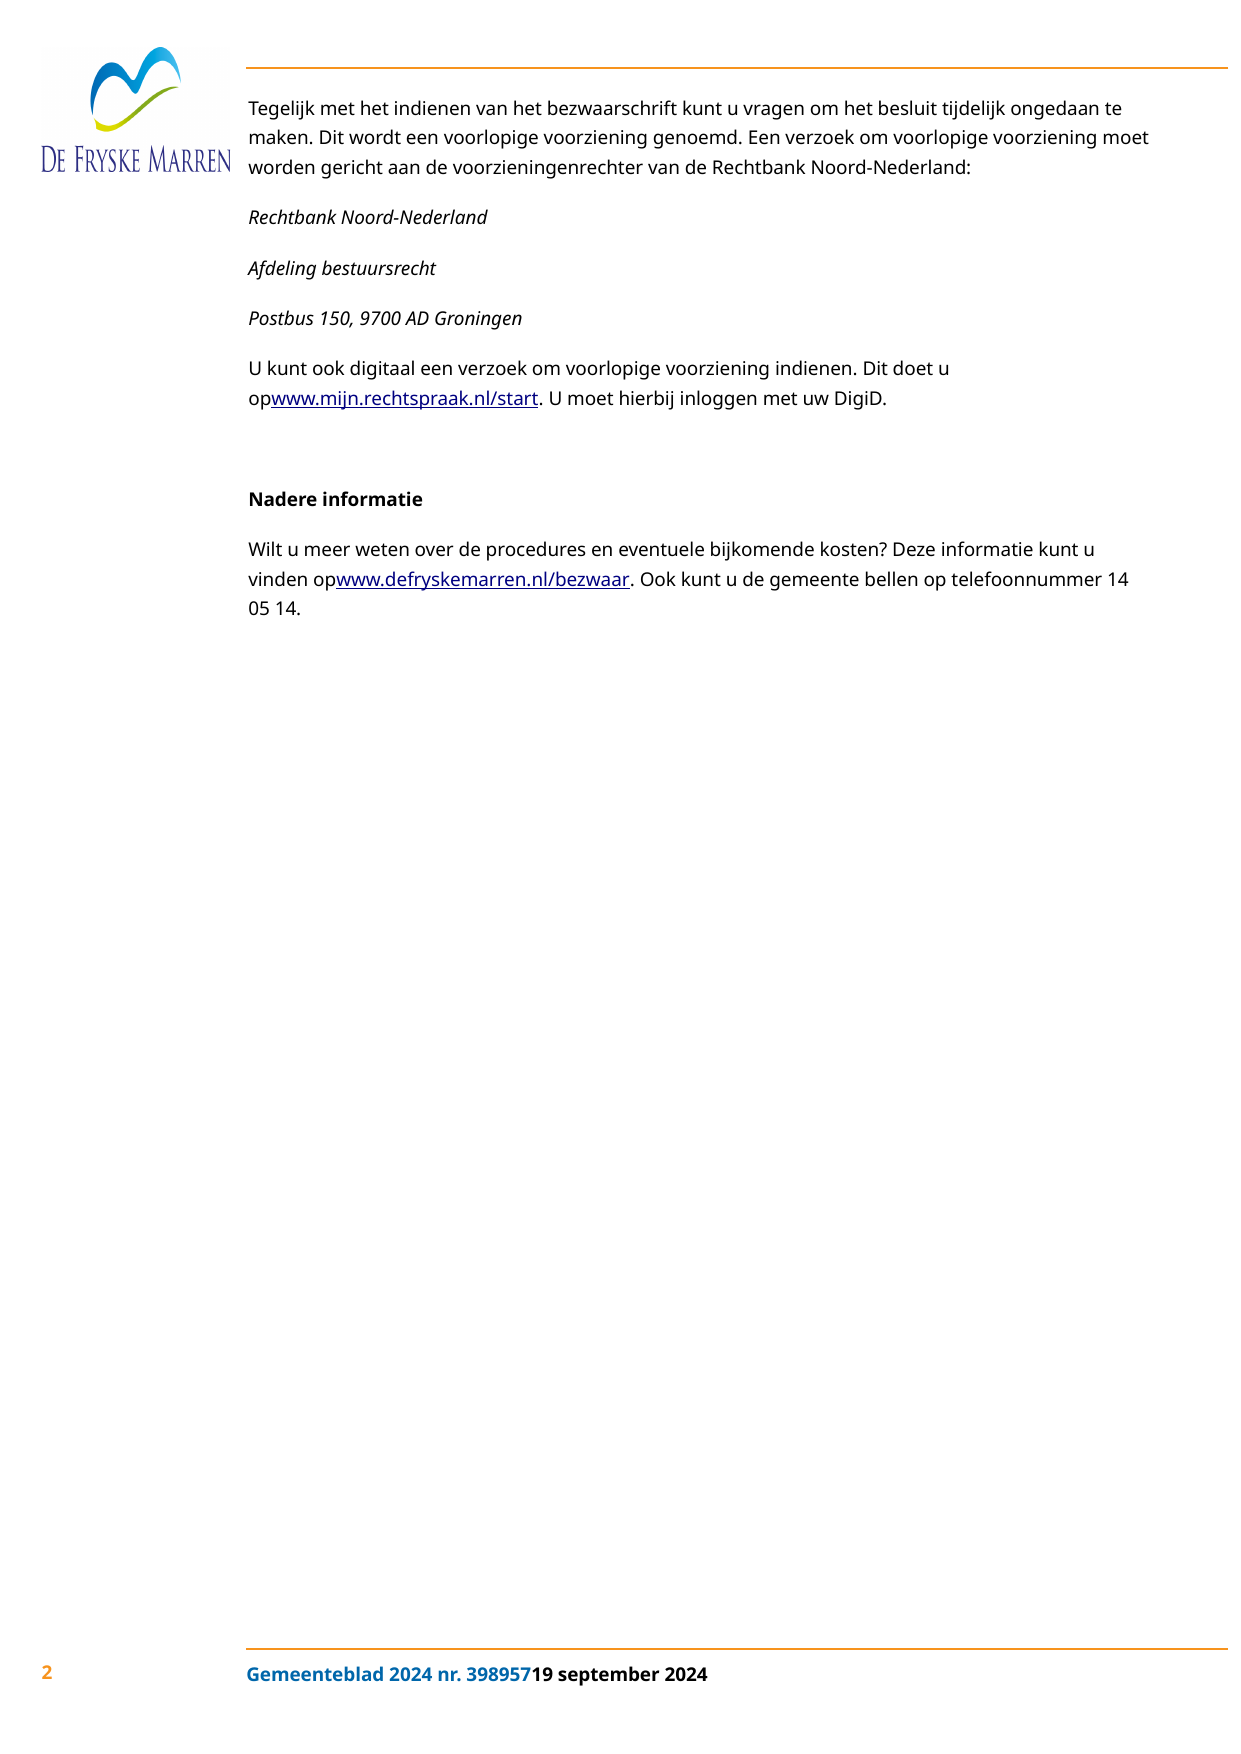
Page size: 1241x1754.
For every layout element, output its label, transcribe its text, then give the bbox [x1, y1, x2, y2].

text Rechtbank Noord-Nederland [248, 204, 1152, 230]
text Tegelijk met het indienen van het bezwaarschrift kunt u vragen om het besluit tijdelijk ongedaan te maken. Dit wordt een voorlopige voorziening genoemd. Een verzoek om voorlopige voorziening moet worden gericht aan de voorzieningenrechter van de Rechtbank Noord-Nederland: [248, 95, 1152, 180]
text Wilt u meer weten over de procedures en eventuele bijkomende kosten? Deze informatie kunt u vinden opwww.defryskemarren.nl/bezwaar. Ook kunt u de gemeente bellen op telefoonnummer 14 05 14. [248, 536, 1152, 621]
text Afdeling bestuursrecht [248, 255, 1152, 281]
text Nadere informatie [248, 486, 1152, 512]
picture [41, 47, 231, 172]
text Postbus 150, 9700 AD Groningen [248, 305, 1152, 331]
text U kunt ook digitaal een verzoek om voorlopige voorziening indienen. Dit doet u opwww.mijn.rechtspraak.nl/start. U moet hierbij inloggen met uw DigiD. [248, 356, 1152, 411]
